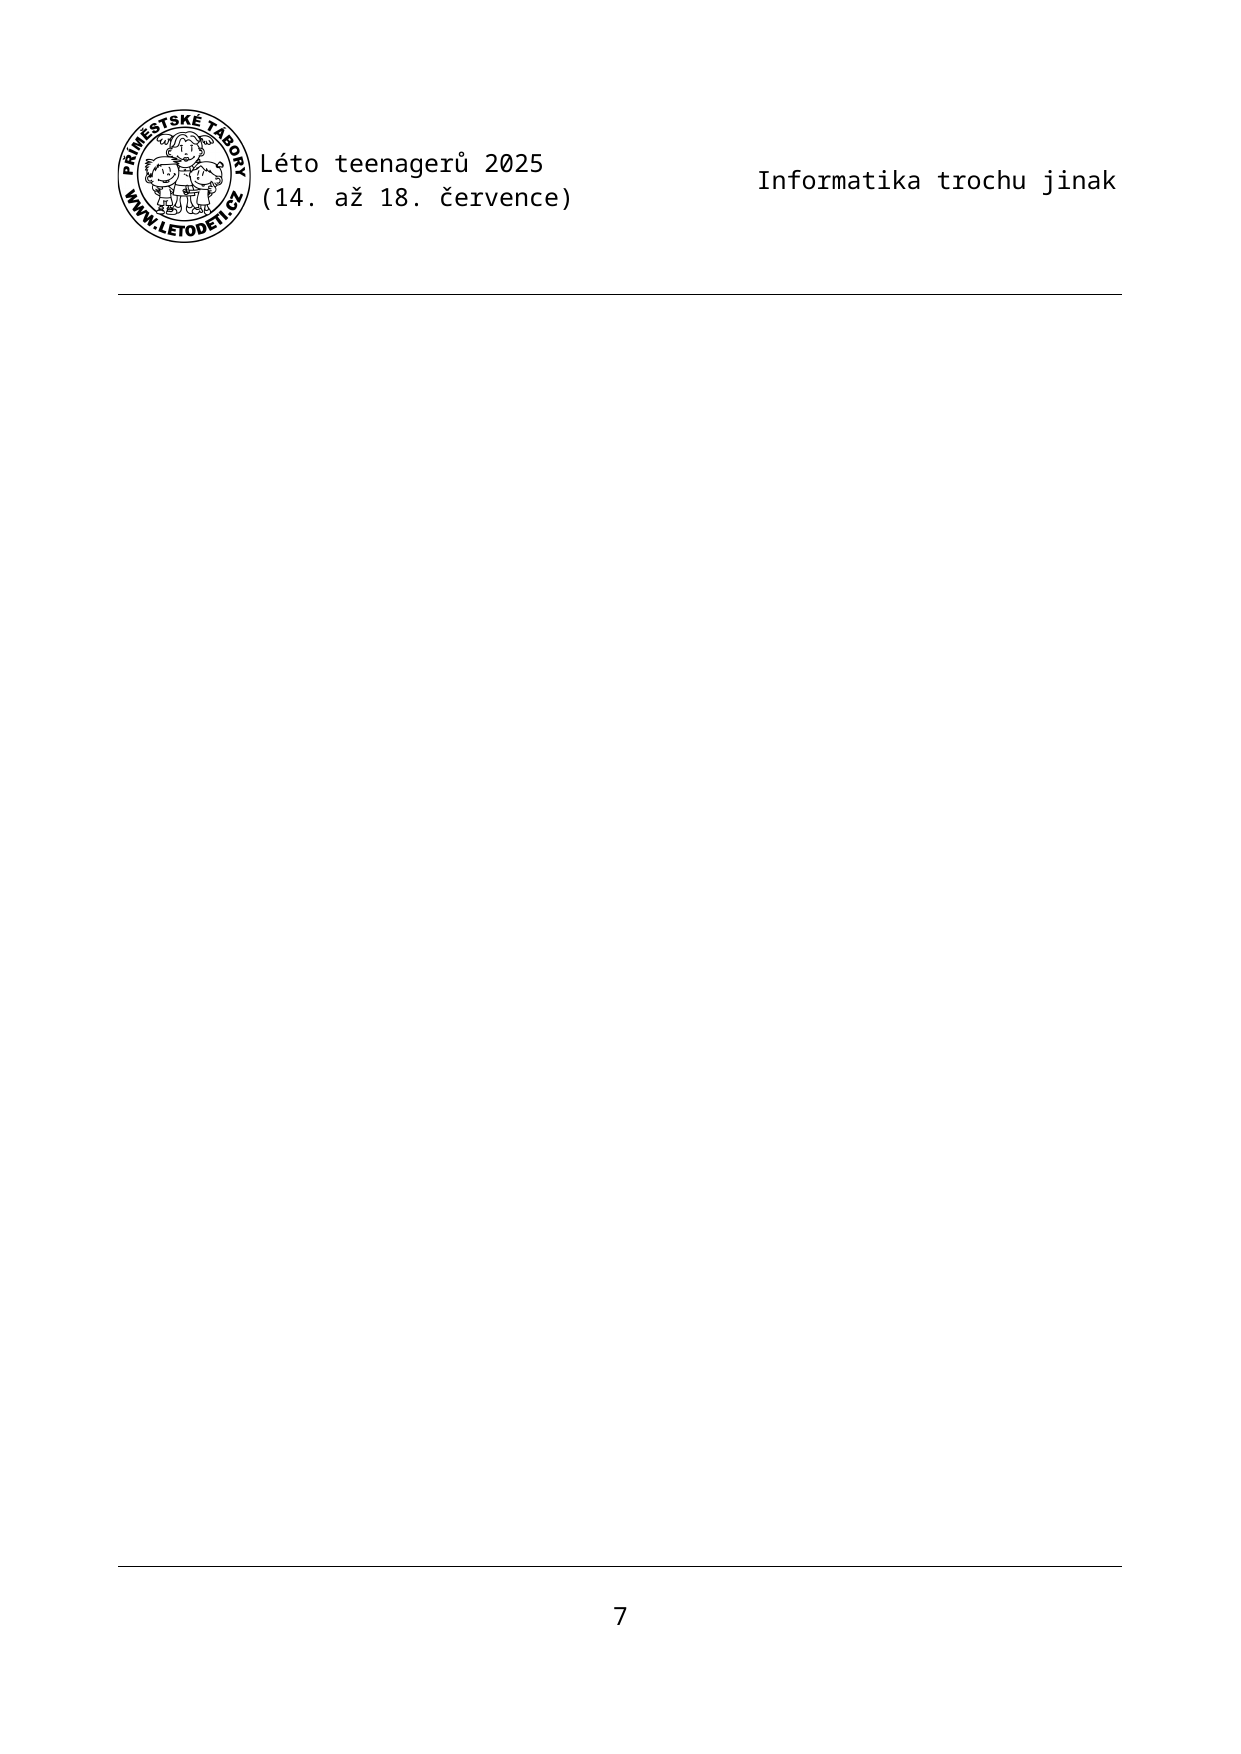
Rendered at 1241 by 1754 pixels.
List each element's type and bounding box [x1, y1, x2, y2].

picture [117, 107, 251, 243]
